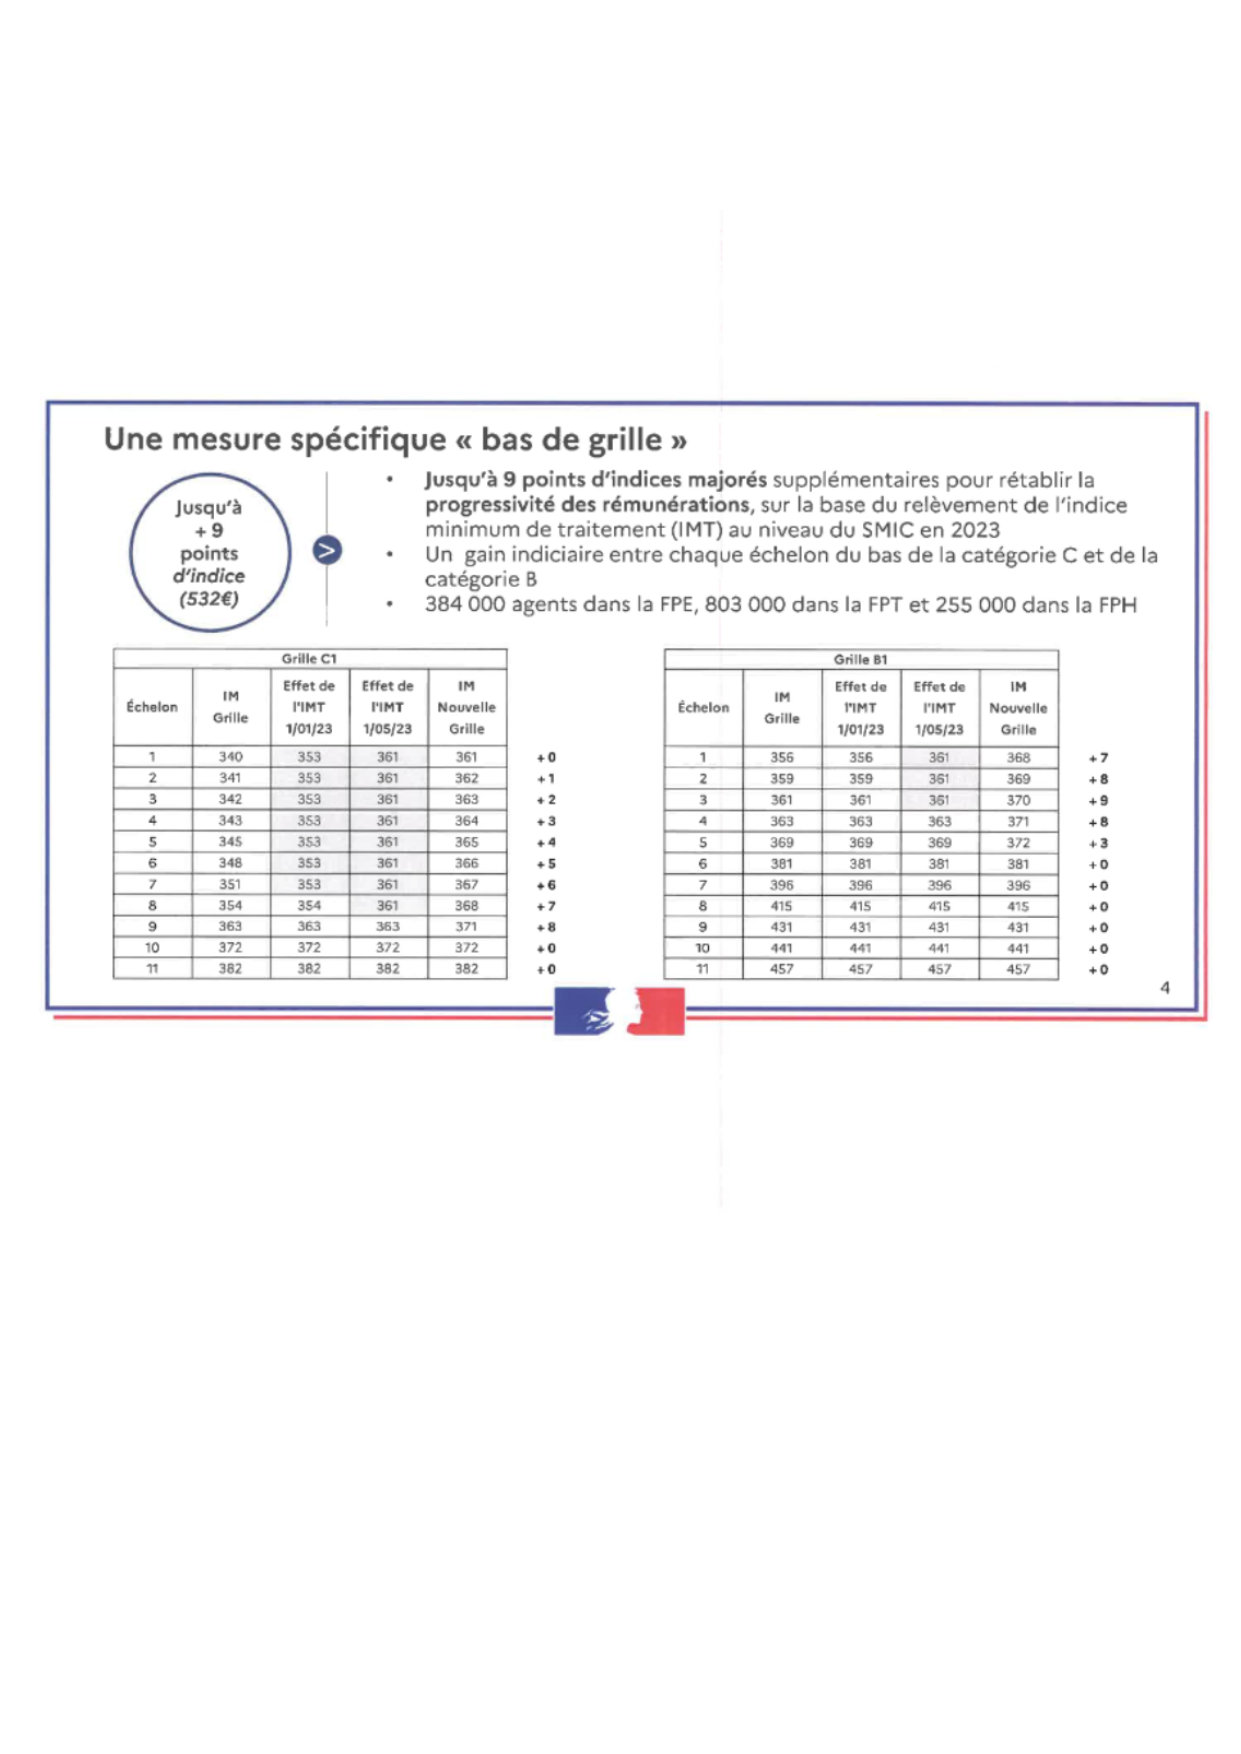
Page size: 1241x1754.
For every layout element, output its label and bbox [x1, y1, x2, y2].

picture [28, 211, 1214, 1213]
